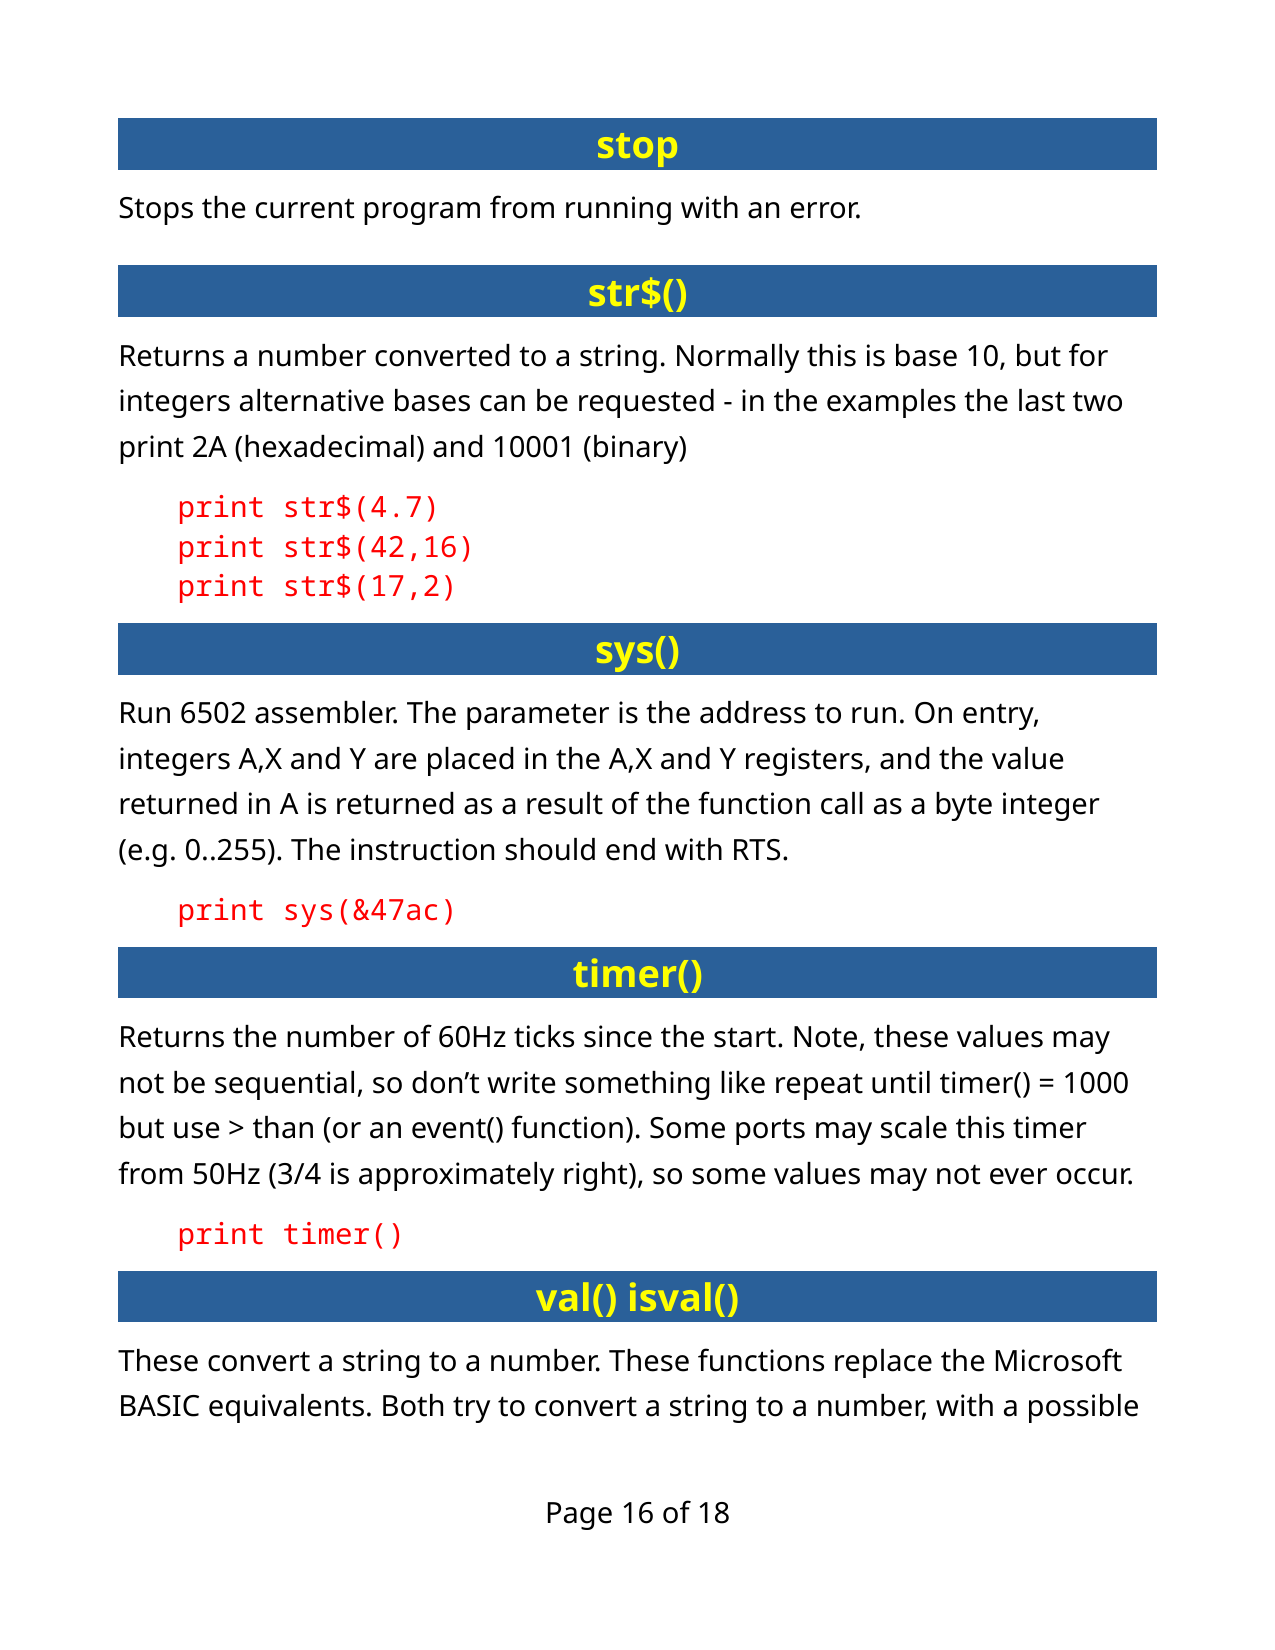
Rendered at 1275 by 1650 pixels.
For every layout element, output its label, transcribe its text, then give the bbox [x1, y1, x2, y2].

text print sys(&47AC) [177, 889, 1157, 929]
text Stops the current program from running with an error. [118, 187, 1157, 227]
text print str$(17,2) [177, 566, 1157, 605]
text print str$(42,16) [177, 526, 1157, 566]
text print timer() [177, 1213, 1157, 1253]
subtitle val() isval() [118, 1271, 1157, 1322]
text Returns a number converted to a string. Normally this is base 10, but for integers alternative bases can be requested - in the examples the last two print 2A (hexadecimal) and 10001 (binary) [118, 335, 1157, 466]
subtitle sys() [118, 623, 1157, 675]
text These convert a string to a number. These functions replace the Microsoft BASIC equivalents. Both try to convert a string to a number, with a possible [118, 1340, 1157, 1425]
text Run 6502 assembler. The parameter is the address to run. On entry, integers A,X and Y are placed in the A,X and Y registers, and the value returned in A is returned as a result of the function call as a byte integer (e.g. 0..255). The instruction should end with RTS. [118, 692, 1157, 869]
subtitle stop [118, 118, 1157, 170]
text Returns the number of 60Hz ticks since the start. Note, these values may not be sequential, so don’t write something like repeat until timer() = 1000 but use > than (or an event() function). Some ports may scale this timer from 50Hz (3/4 is approximately right), so some values may not ever occur. [118, 1016, 1157, 1193]
subtitle str$() [118, 265, 1157, 317]
subtitle timer() [118, 947, 1157, 998]
text print str$(4.7) [177, 486, 1157, 526]
